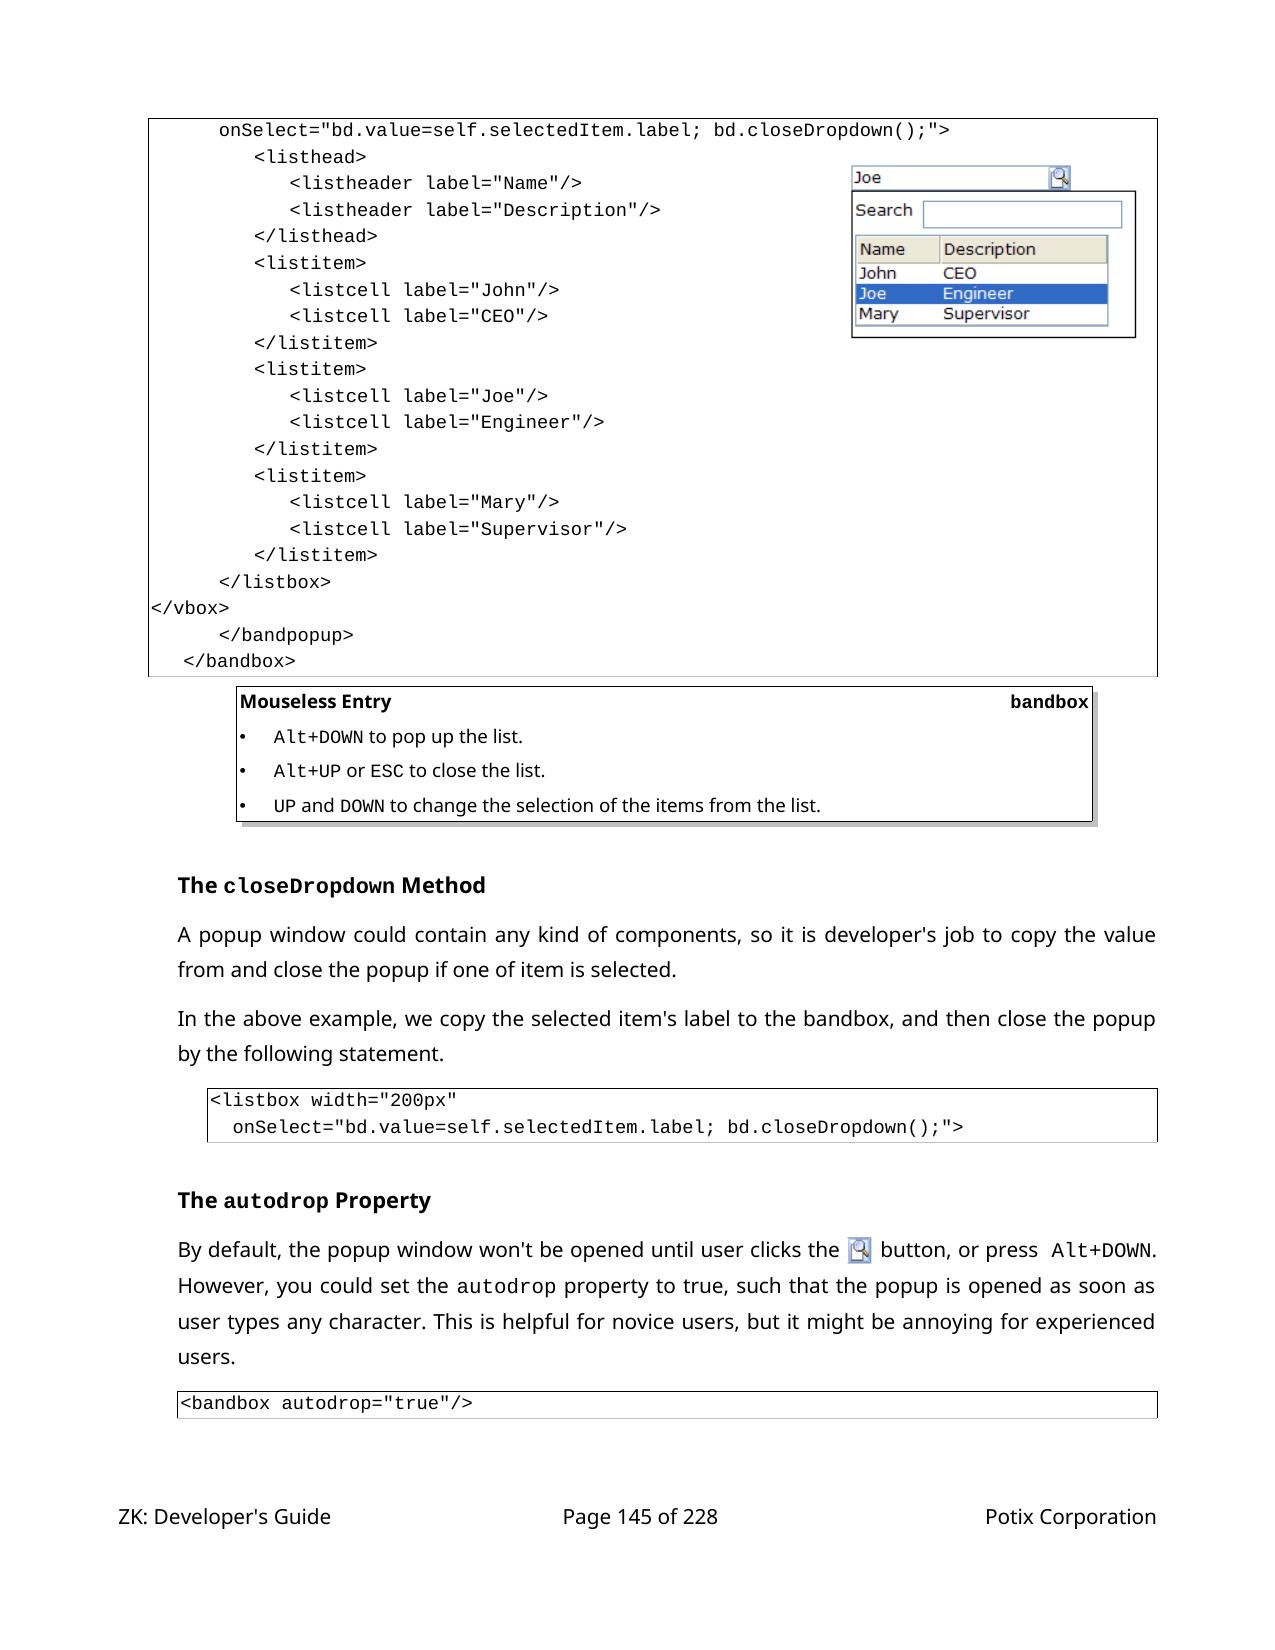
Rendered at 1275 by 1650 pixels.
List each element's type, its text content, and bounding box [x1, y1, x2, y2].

subtitle The autodrop Property [177, 1185, 1157, 1215]
text <listbox width="200px" onSelect="bd.value=self.selectedItem.label; bd.closeDropdown();"> [208, 1089, 1157, 1142]
picture [849, 164, 1140, 342]
text onSelect="bd.value=self.selectedItem.label; bd.closeDropdown();"> <listhead> <listheader label="Name"/> <listheader label="Description"/> </listhead> <listitem> <listcell label="John"/> <listcell label="CEO"/> </listitem> <listitem> <listcell label="Joe"/> <listcell label="Engineer"/> </listitem> <listitem> <listcell label="Mary"/> <listcell label="Supervisor"/> </listitem> </listbox> </vbox> </bandpopup> </bandbox> [149, 119, 1157, 676]
text <bandbox autodrop="true"/> [178, 1392, 1157, 1418]
subtitle The closeDropdown Method [177, 869, 1157, 899]
text Mouseless Entry bandbox [237, 687, 1092, 714]
text By default, the popup window won't be opened until user clicks the button, or press Alt+DOWN. However, you could set the autodrop property to true, such that the popup is opened as soon as user types any character. This is helpful for novice users, but it might be annoying for experienced users. [177, 1235, 1157, 1370]
text In the above example, we copy the selected item's label to the bandbox, and then close the popup by the following statement. [177, 1004, 1157, 1068]
list Alt+DOWN to pop up the list. [237, 720, 1092, 749]
text A popup window could contain any kind of components, so it is developer's job to copy the value from and close the popup if one of item is selected. [177, 920, 1157, 984]
list UP and DOWN to change the selection of the items from the list. [237, 789, 1092, 821]
picture [847, 1237, 874, 1265]
list Alt+UP or ESC to close the list. [237, 755, 1092, 783]
